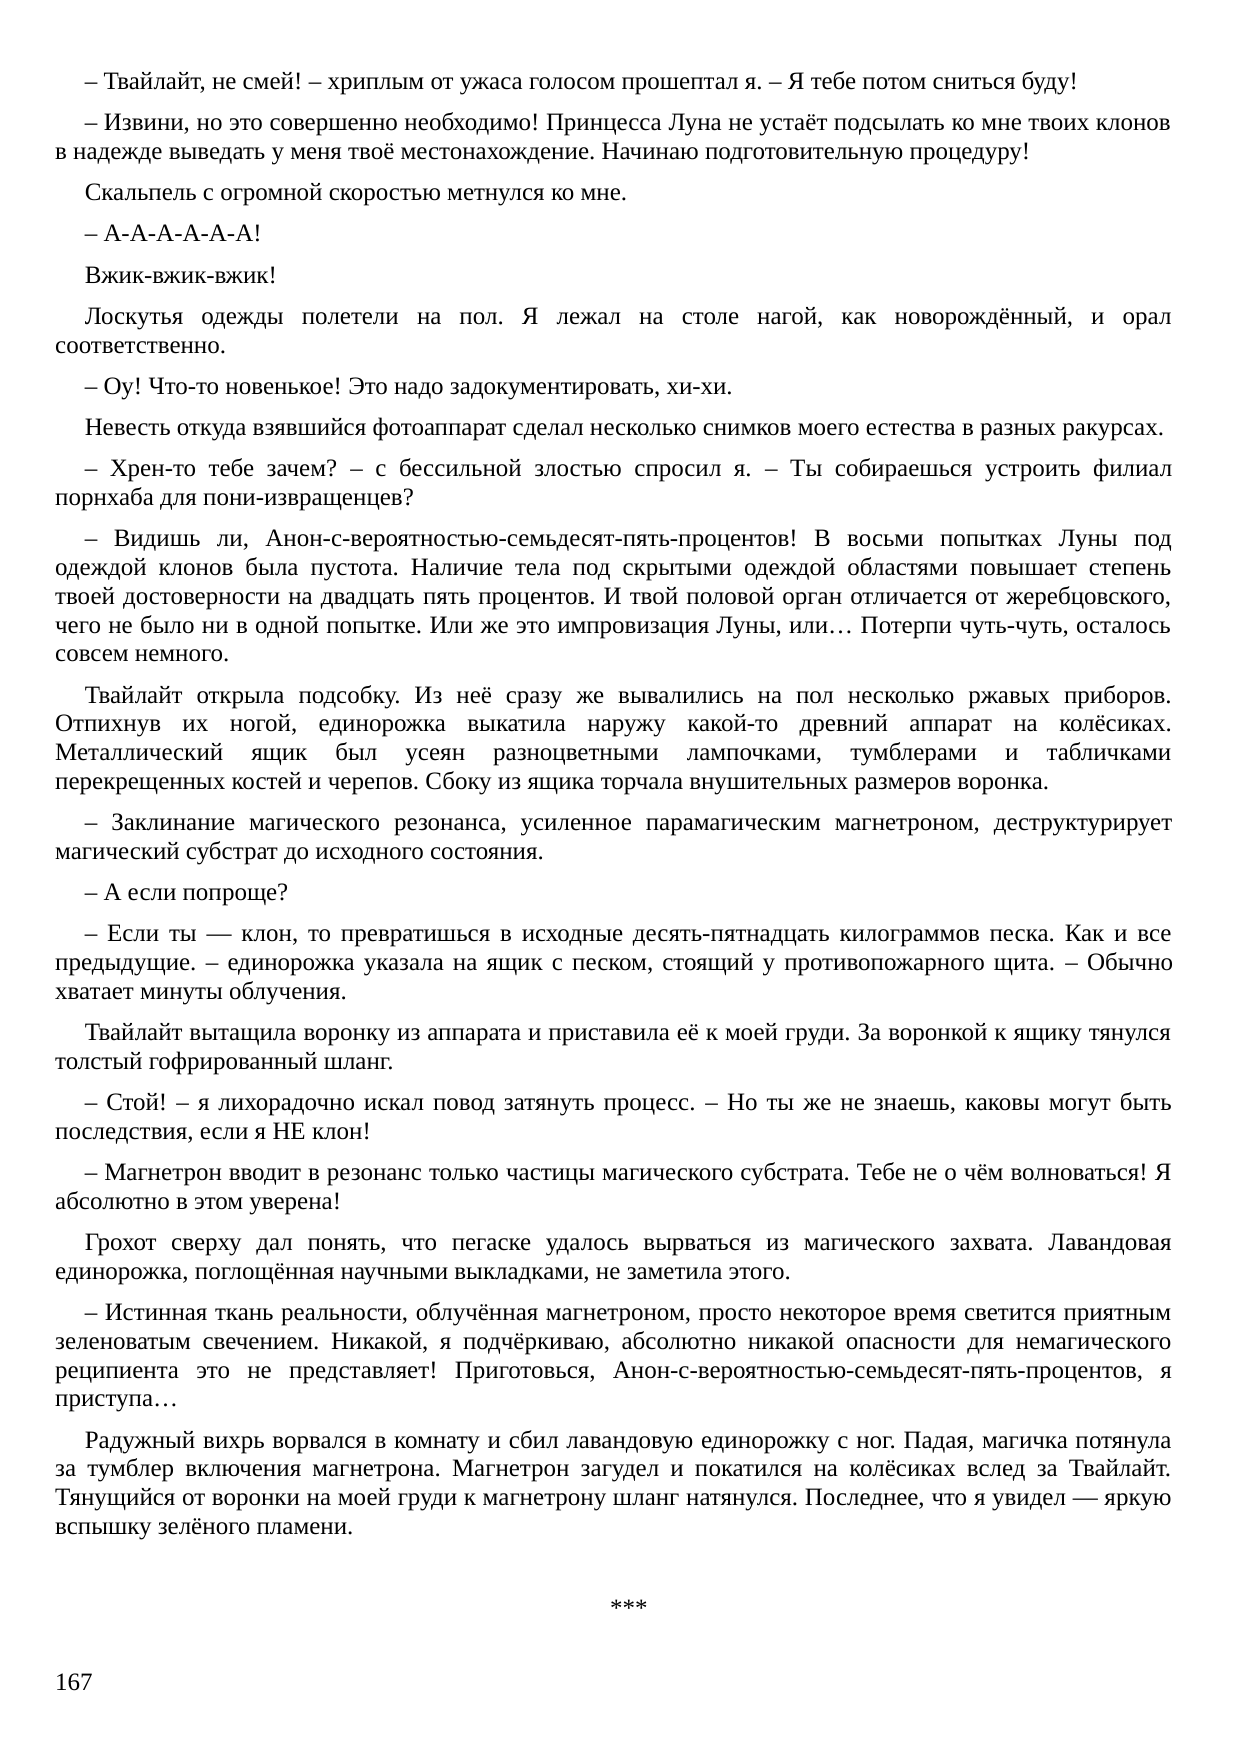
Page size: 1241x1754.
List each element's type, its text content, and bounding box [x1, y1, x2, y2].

text – Стой! – я лихорадочно искал повод затянуть процесс. – Но ты же не знаешь, каковы могут быть последствия, если я НЕ клон! [55, 1087, 1173, 1145]
text Скальпель с огромной скоростью метнулся ко мне. [55, 177, 1173, 206]
text – Истинная ткань реальности, облучённая магнетроном, просто некоторое время светится приятным зеленоватым свечением. Никакой, я подчёркиваю, абсолютно никакой опасности для немагического реципиента это не представляет! Приготовься, Анон-с-вероятностью-семьдесят-пять-процентов, я приступа… [55, 1297, 1173, 1412]
text Твайлайт открыла подсобку. Из неё сразу же вывалились на пол несколько ржавых приборов. Отпихнув их ногой, единорожка выкатила наружу какой-то древний аппарат на колёсиках. Металлический ящик был усеян разноцветными лампочками, тумблерами и табличками перекрещенных костей и черепов. Сбоку из ящика торчала внушительных размеров воронка. [55, 680, 1173, 795]
text – А если попроще? [55, 877, 1173, 906]
text *** [55, 1593, 1173, 1622]
text Лоскутья одежды полетели на пол. Я лежал на столе нагой, как новорождённый, и орал соответственно. [55, 301, 1173, 358]
text – Твайлайт, не смей! – хриплым от ужаса голосом прошептал я. – Я тебе потом сниться буду! [55, 66, 1173, 95]
text – А-А-А-А-А-А! [55, 218, 1173, 247]
text Грохот сверху дал понять, что пегаске удалось вырваться из магического захвата. Лавандовая единорожка, поглощённая научными выкладками, не заметила этого. [55, 1227, 1173, 1285]
text – Магнетрон вводит в резонанс только частицы магического субстрата. Тебе не о чём волноваться! Я абсолютно в этом уверена! [55, 1157, 1173, 1215]
text – Если ты — клон, то превратишься в исходные десять-пятнадцать килограммов песка. Как и все предыдущие. – единорожка указала на ящик с песком, стоящий у противопожарного щита. – Обычно хватает минуты облучения. [55, 918, 1173, 1005]
text – Видишь ли, Анон-с-вероятностью-семьдесят-пять-процентов! В восьми попытках Луны под одеждой клонов была пустота. Наличие тела под скрытыми одеждой областями повышает степень твоей достоверности на двадцать пять процентов. И твой половой орган отличается от жеребцовского, чего не было ни в одной попытке. Или же это импровизация Луны, или… Потерпи чуть-чуть, осталось совсем немного. [55, 523, 1173, 667]
text Радужный вихрь ворвался в комнату и сбил лавандовую единорожку с ног. Падая, магичка потянула за тумблер включения магнетрона. Магнетрон загудел и покатился на колёсиках вслед за Твайлайт. Тянущийся от воронки на моей груди к магнетрону шланг натянулся. Последнее, что я увидел — яркую вспышку зелёного пламени. [55, 1425, 1173, 1540]
text Невесть откуда взявшийся фотоаппарат сделал несколько снимков моего естества в разных ракурсах. [55, 412, 1173, 441]
text – Оу! Что-то новенькое! Это надо задокументировать, хи-хи. [55, 371, 1173, 400]
text – Извини, но это совершенно необходимо! Принцесса Луна не устаёт подсылать ко мне твоих клонов в надежде выведать у меня твоё местонахождение. Начинаю подготовительную процедуру! [55, 107, 1173, 165]
text – Заклинание магического резонанса, усиленное парамагическим магнетроном, деструктурирует магический субстрат до исходного состояния. [55, 807, 1173, 865]
text Твайлайт вытащила воронку из аппарата и приставила её к моей груди. За воронкой к ящику тянулся толстый гофрированный шланг. [55, 1017, 1173, 1075]
text Вжик-вжик-вжик! [55, 260, 1173, 288]
text – Хрен-то тебе зачем? – с бессильной злостью спросил я. – Ты собираешься устроить филиал порнхаба для пони-извращенцев? [55, 453, 1173, 511]
